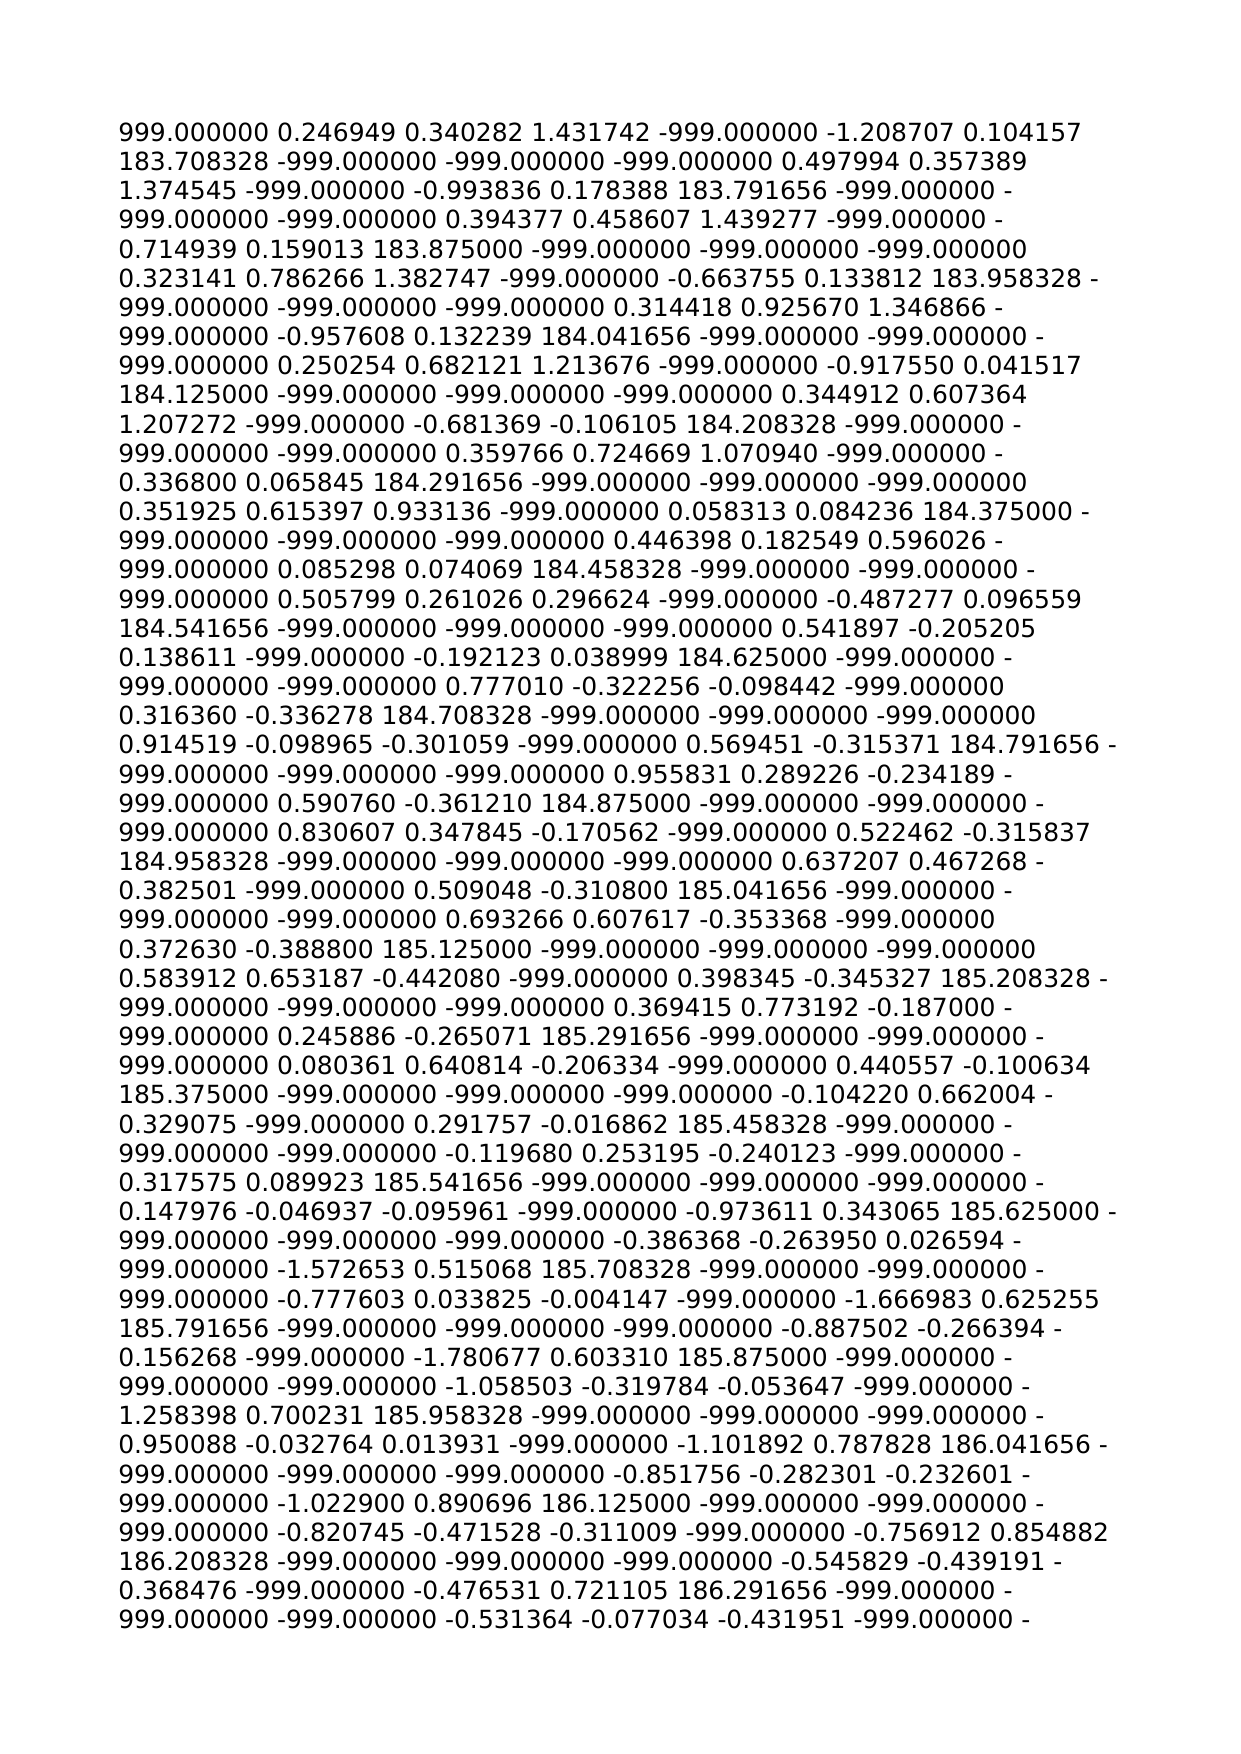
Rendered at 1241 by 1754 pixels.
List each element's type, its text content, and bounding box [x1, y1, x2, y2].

text -999.000000 0.246949 0.340282 1.431742 -999.000000 -1.208707 0.104157 183.708328 -999.000000 -999.000000 -999.000000 0.497994 0.357389 1.374545 -999.000000 -0.993836 0.178388 183.791656 -999.000000 -999.000000 -999.000000 0.394377 0.458607 1.439277 -999.000000 -0.714939 0.159013 183.875000 -999.000000 -999.000000 -999.000000 0.323141 0.786266 1.382747 -999.000000 -0.663755 0.133812 183.958328 -999.000000 -999.000000 -999.000000 0.314418 0.925670 1.346866 -999.000000 -0.957608 0.132239 184.041656 -999.000000 -999.000000 -999.000000 0.250254 0.682121 1.213676 -999.000000 -0.917550 0.041517 184.125000 -999.000000 -999.000000 -999.000000 0.344912 0.607364 1.207272 -999.000000 -0.681369 -0.106105 184.208328 -999.000000 -999.000000 -999.000000 0.359766 0.724669 1.070940 -999.000000 -0.336800 0.065845 184.291656 -999.000000 -999.000000 -999.000000 0.351925 0.615397 0.933136 -999.000000 0.058313 0.084236 184.375000 -999.000000 -999.000000 -999.000000 0.446398 0.182549 0.596026 -999.000000 0.085298 0.074069 184.458328 -999.000000 -999.000000 -999.000000 0.505799 0.261026 0.296624 -999.000000 -0.487277 0.096559 184.541656 -999.000000 -999.000000 -999.000000 0.541897 -0.205205 0.138611 -999.000000 -0.192123 0.038999 184.625000 -999.000000 -999.000000 -999.000000 0.777010 -0.322256 -0.098442 -999.000000 0.316360 -0.336278 184.708328 -999.000000 -999.000000 -999.000000 0.914519 -0.098965 -0.301059 -999.000000 0.569451 -0.315371 184.791656 -999.000000 -999.000000 -999.000000 0.955831 0.289226 -0.234189 -999.000000 0.590760 -0.361210 184.875000 -999.000000 -999.000000 -999.000000 0.830607 0.347845 -0.170562 -999.000000 0.522462 -0.315837 184.958328 -999.000000 -999.000000 -999.000000 0.637207 0.467268 -0.382501 -999.000000 0.509048 -0.310800 185.041656 -999.000000 -999.000000 -999.000000 0.693266 0.607617 -0.353368 -999.000000 0.372630 -0.388800 185.125000 -999.000000 -999.000000 -999.000000 0.583912 0.653187 -0.442080 -999.000000 0.398345 -0.345327 185.208328 -999.000000 -999.000000 -999.000000 0.369415 0.773192 -0.187000 -999.000000 0.245886 -0.265071 185.291656 -999.000000 -999.000000 -999.000000 0.080361 0.640814 -0.206334 -999.000000 0.440557 -0.100634 185.375000 -999.000000 -999.000000 -999.000000 -0.104220 0.662004 -0.329075 -999.000000 0.291757 -0.016862 185.458328 -999.000000 -999.000000 -999.000000 -0.119680 0.253195 -0.240123 -999.000000 -0.317575 0.089923 185.541656 -999.000000 -999.000000 -999.000000 -0.147976 -0.046937 -0.095961 -999.000000 -0.973611 0.343065 185.625000 -999.000000 -999.000000 -999.000000 -0.386368 -0.263950 0.026594 -999.000000 -1.572653 0.515068 185.708328 -999.000000 -999.000000 -999.000000 -0.777603 0.033825 -0.004147 -999.000000 -1.666983 0.625255 185.791656 -999.000000 -999.000000 -999.000000 -0.887502 -0.266394 -0.156268 -999.000000 -1.780677 0.603310 185.875000 -999.000000 -999.000000 -999.000000 -1.058503 -0.319784 -0.053647 -999.000000 -1.258398 0.700231 185.958328 -999.000000 -999.000000 -999.000000 -0.950088 -0.032764 0.013931 -999.000000 -1.101892 0.787828 186.041656 -999.000000 -999.000000 -999.000000 -0.851756 -0.282301 -0.232601 -999.000000 -1.022900 0.890696 186.125000 -999.000000 -999.000000 -999.000000 -0.820745 -0.471528 -0.311009 -999.000000 -0.756912 0.854882 186.208328 -999.000000 -999.000000 -999.000000 -0.545829 -0.439191 -0.368476 -999.000000 -0.476531 0.721105 186.291656 -999.000000 -999.000000 -999.000000 -0.531364 -0.077034 -0.431951 -999.000000 [118, 118, 1122, 1635]
